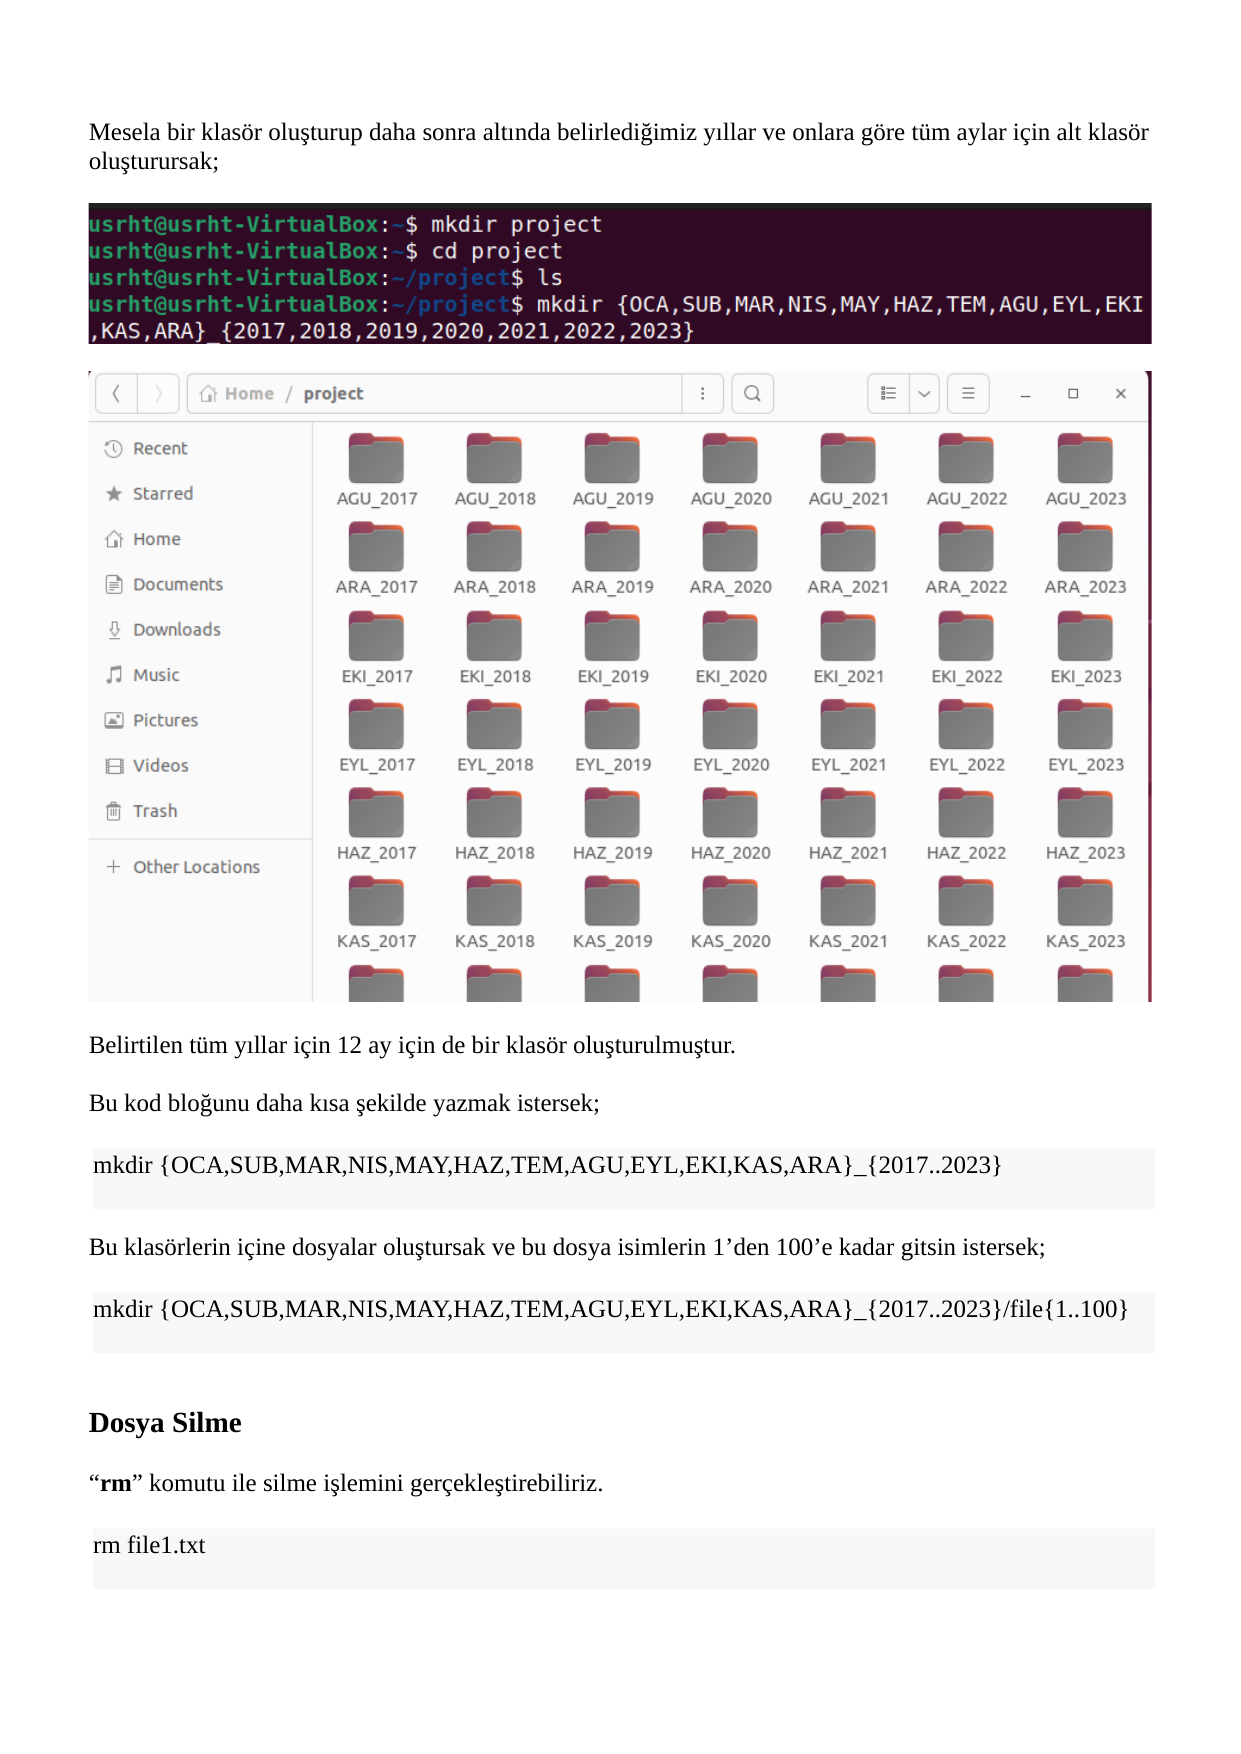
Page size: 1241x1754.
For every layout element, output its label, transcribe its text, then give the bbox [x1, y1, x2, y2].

text Mesela bir klasör oluşturup daha sonra altında belirlediğimiz yıllar ve onlara göre tüm aylar için alt klasör oluşturursak; [88, 117, 1152, 175]
text “rm” komutu ile silme işlemini gerçekleştirebiliriz. [88, 1468, 1152, 1496]
text Dosya Silme [88, 1405, 1152, 1439]
text Belirtilen tüm yıllar için 12 ay için de bir klasör oluşturulmuştur. [88, 1030, 1152, 1059]
picture [88, 371, 1152, 1002]
text Bu klasörlerin içine dosyalar oluştursak ve bu dosya isimlerin 1’den 100’e kadar gitsin istersek; [88, 1232, 1152, 1260]
picture [88, 203, 1152, 344]
text Bu kod bloğunu daha kısa şekilde yazmak istersek; [88, 1088, 1152, 1117]
